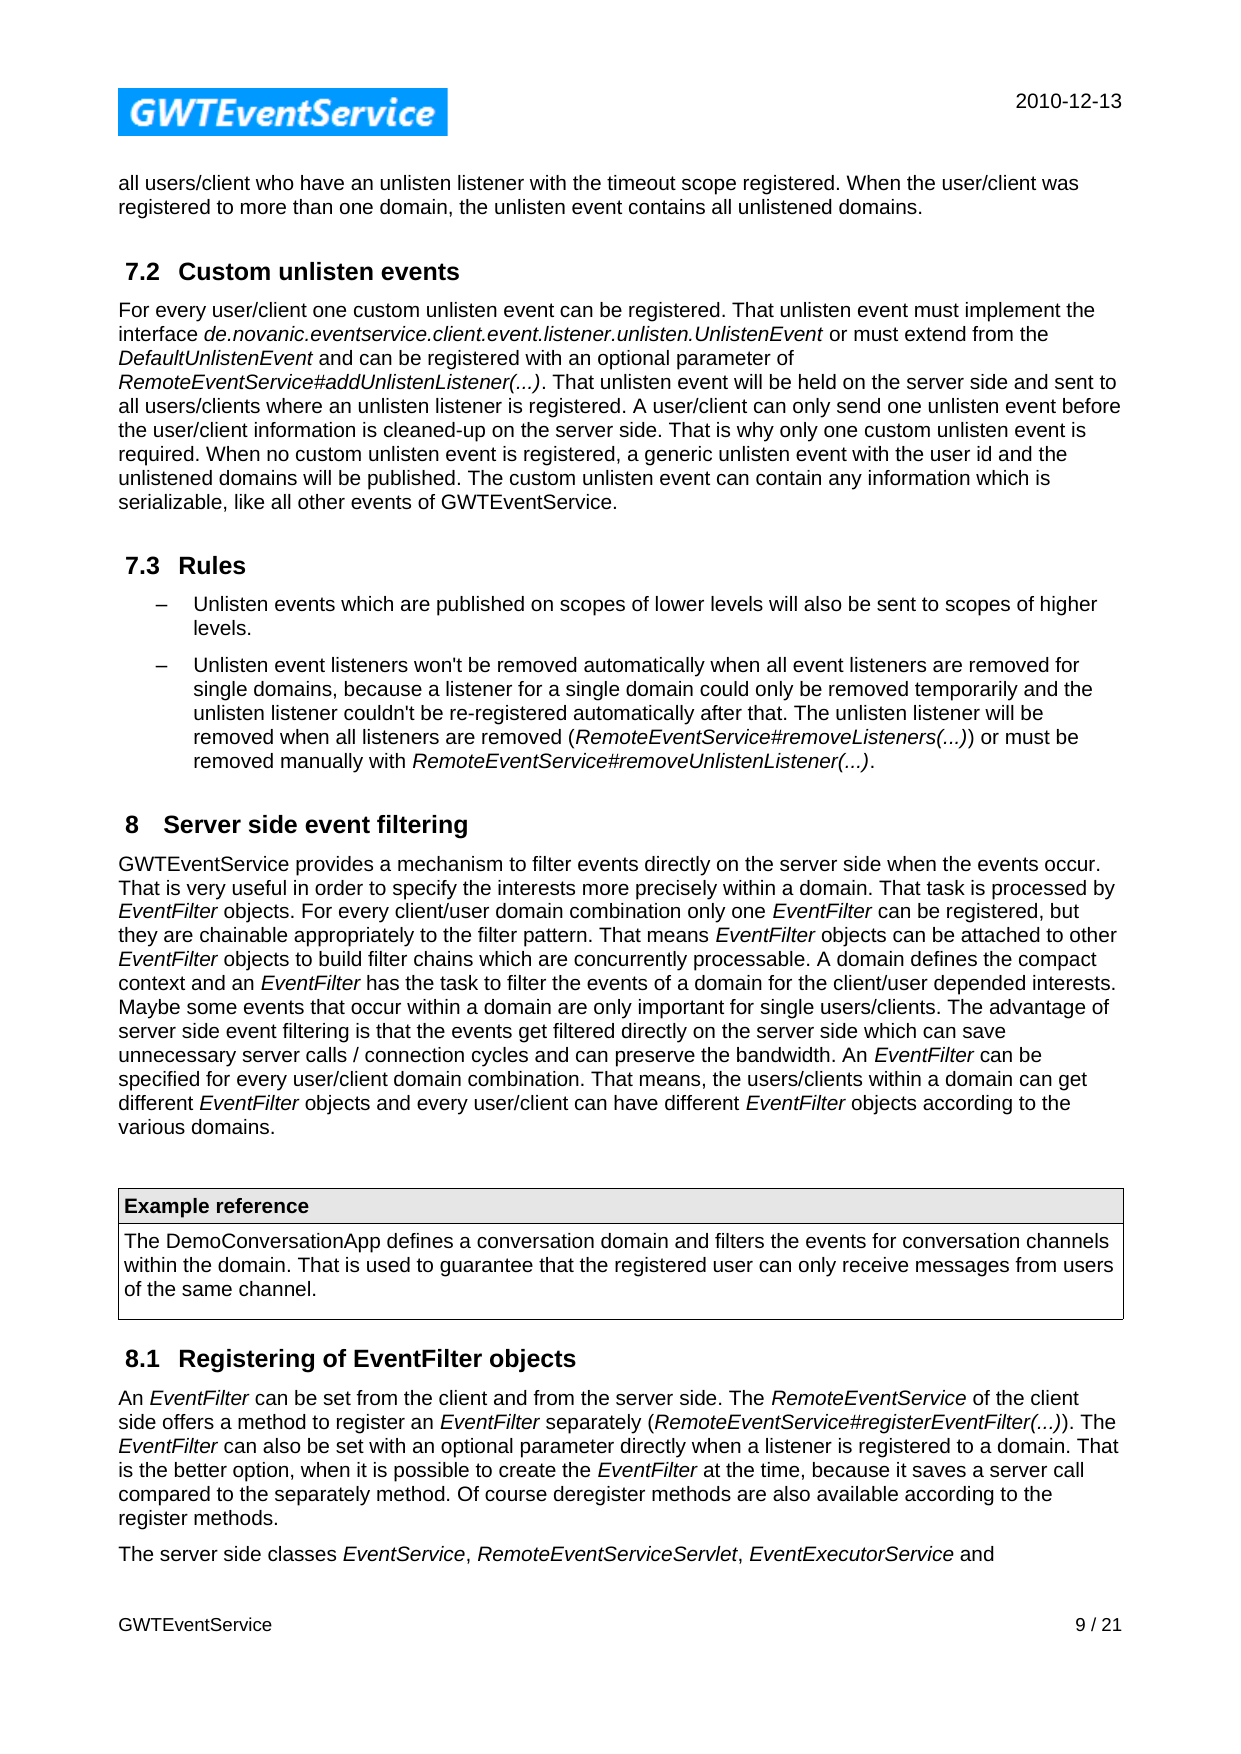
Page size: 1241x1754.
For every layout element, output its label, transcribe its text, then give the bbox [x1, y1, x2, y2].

list Unlisten events which are published on scopes of lower levels will also be sent to scopes of higher levels. [156, 592, 1122, 640]
list Unlisten event listeners won't be removed automatically when all event listeners are removed for single domains, because a listener for a single domain could only be removed temporarily and the unlisten listener couldn't be re-registered automatically after that. The unlisten listener will be removed when all listeners are removed (RemoteEventService#removeListeners(...)) or must be removed manually with RemoteEventService#removeUnlistenListener(...). [156, 653, 1122, 773]
text An EventFilter can be set from the client and from the server side. The RemoteEventService of the client side offers a method to register an EventFilter separately (RemoteEventService#registerEventFilter(...)). The EventFilter can also be set with an optional parameter directly when a listener is registered to a domain. That is the better option, when it is possible to create the EventFilter at the time, because it saves a server call compared to the separately method. Of course deregister methods are also available according to the register methods. [118, 1386, 1122, 1529]
picture [118, 88, 448, 136]
text all users/client who have an unlisten listener with the timeout scope registered. When the user/client was registered to more than one domain, the unlisten event contains all unlistened domains. [118, 171, 1122, 219]
subtitle Custom unlisten events [118, 257, 1122, 285]
table_cell The DemoConversationApp defines a conversation domain and filters the events for conversation channels within the domain. That is used to guarantee that the registered user can only receive messages from users of the same channel. [119, 1224, 1123, 1319]
text GWTEventService provides a mechanism to filter events directly on the server side when the events occur. That is very useful in order to specify the interests more precisely within a domain. That task is processed by EventFilter objects. For every client/user domain combination only one EventFilter can be registered, but they are chainable appropriately to the filter pattern. That means EventFilter objects can be attached to other EventFilter objects to build filter chains which are concurrently processable. A domain defines the compact context and an EventFilter has the task to filter the events of a domain for the client/user depended interests. Maybe some events that occur within a domain are only important for single users/clients. The advantage of server side event filtering is that the events get filtered directly on the server side which can save unnecessary server calls / connection cycles and can preserve the bandwidth. An EventFilter can be specified for every user/client domain combination. That means, the users/clients within a domain can get different EventFilter objects and every user/client can have different EventFilter objects according to the various domains. [118, 851, 1122, 1139]
subtitle Registering of EventFilter objects [118, 1344, 1122, 1373]
table_header Example reference [119, 1189, 1123, 1223]
subtitle Rules [118, 551, 1122, 580]
subtitle Server side event filtering [118, 810, 1122, 839]
text For every user/client one custom unlisten event can be registered. That unlisten event must implement the interface de.novanic.eventservice.client.event.listener.unlisten.UnlistenEvent or must extend from the DefaultUnlistenEvent and can be registered with an optional parameter of RemoteEventService#addUnlistenListener(...). That unlisten event will be held on the server side and sent to all users/clients where an unlisten listener is registered. A user/client can only send one unlisten event before the user/client information is cleaned-up on the server side. That is why only one custom unlisten event is required. When no custom unlisten event is registered, a generic unlisten event with the user id and the unlistened domains will be published. The custom unlisten event can contain any information which is serializable, like all other events of GWTEventService. [118, 298, 1122, 513]
text The server side classes EventService, RemoteEventServiceServlet, EventExecutorService and [118, 1542, 1122, 1566]
